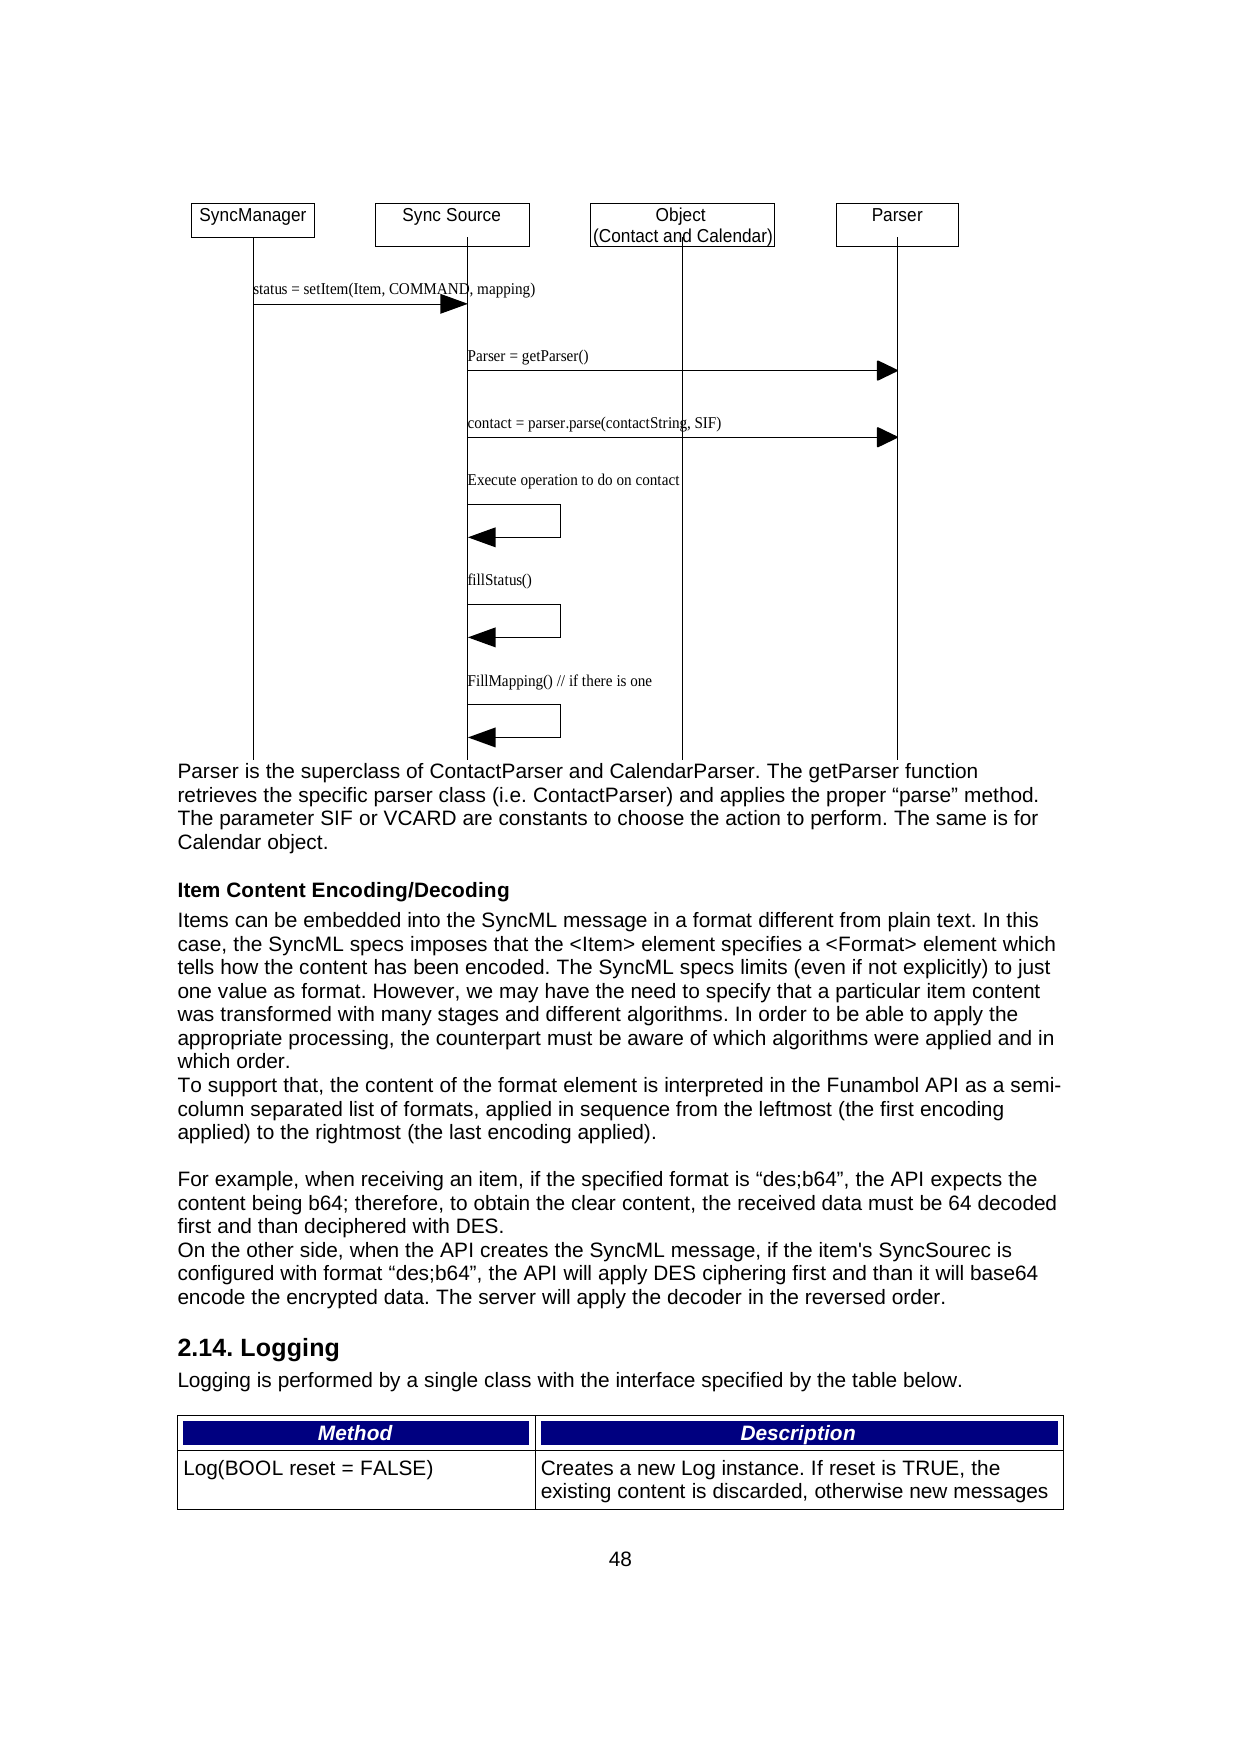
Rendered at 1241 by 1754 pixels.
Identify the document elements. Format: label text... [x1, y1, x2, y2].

table_cell Log(BOOL reset = FALSE) [178, 1451, 535, 1509]
text Items can be embedded into the SyncML message in a format different from plain text. In this case, the SyncML specs imposes that the <Item> element specifies a <Format> element which tells how the content has been encoded. The SyncML specs limits (even if not explicitly) to just one value as format. However, we may have the need to specify that a particular item content was transformed with many stages and different algorithms. In order to be able to apply the appropriate processing, the counterpart must be aware of which algorithms were applied and in which order. [177, 909, 1063, 1073]
table_cell Creates a new Log instance. If reset is TRUE, the existing content is discarded, otherwise new messages [536, 1451, 1063, 1509]
text To support that, the content of the format element is interpreted in the Funambol API as a semi-column separated list of formats, applied in sequence from the leftmost (the first encoding applied) to the rightmost (the last encoding applied). [177, 1073, 1063, 1144]
subtitle Logging [177, 1334, 1063, 1362]
text Parser is the superclass of ContactParser and CalendarParser. The getParser function retrieves the specific parser class (i.e. ContactParser) and applies the proper “parse” method. The parameter SIF or VCARD are constants to choose the action to perform. The same is for Calendar object. [177, 177, 1063, 854]
subtitle Item Content Encoding/Decoding [177, 879, 1063, 902]
text Logging is performed by a single class with the interface specified by the table below. [177, 1368, 1063, 1392]
text On the other side, when the API creates the SyncML message, if the item's SyncSourec is configured with format “des;b64”, the API will apply DES ciphering first and than it will base64 encode the encrypted data. The server will apply the decoder in the reversed order. [177, 1238, 1063, 1309]
table_header Description [536, 1416, 1063, 1450]
table_header Method [178, 1416, 535, 1450]
text For example, when receiving an item, if the specified format is “des;b64”, the API expects the content being b64; therefore, to obtain the clear content, the received data must be 64 decoded first and than deciphered with DES. [177, 1168, 1063, 1238]
